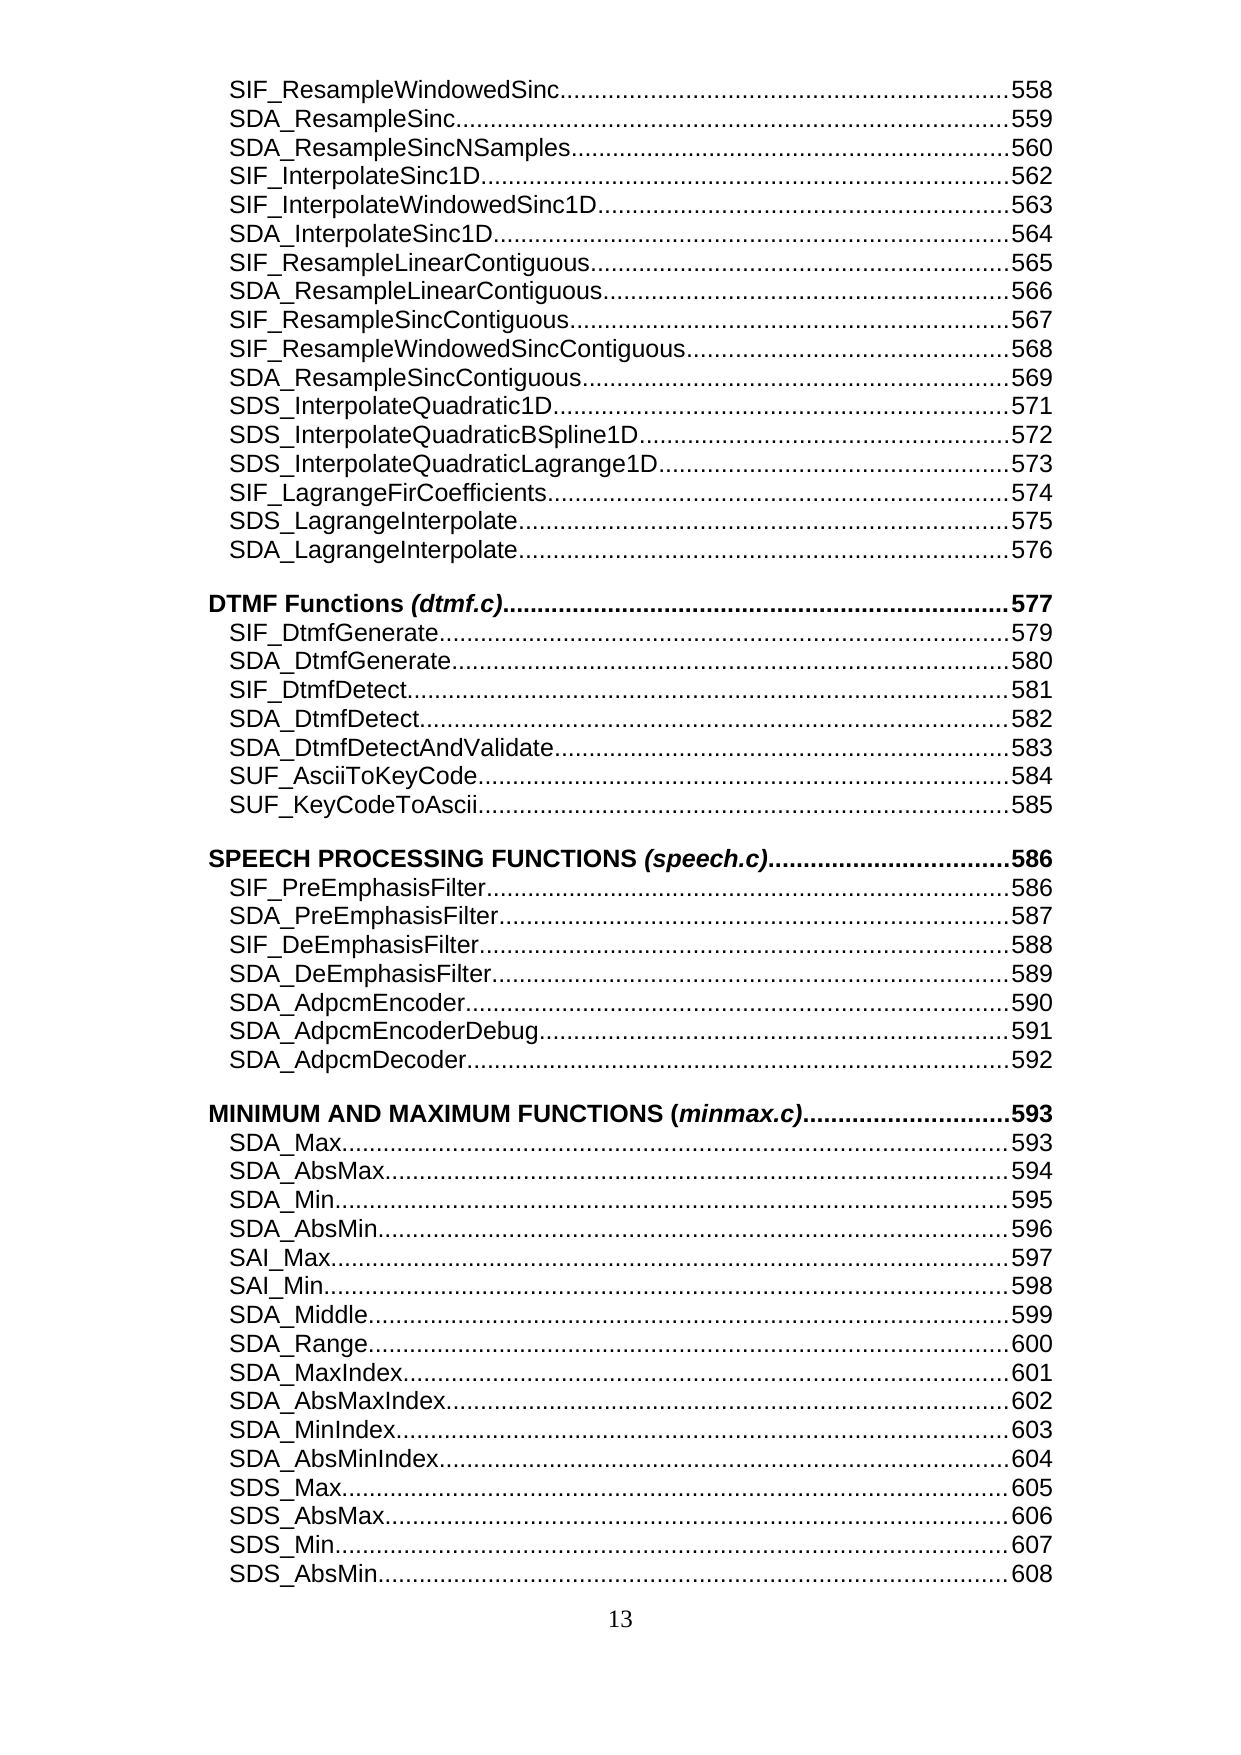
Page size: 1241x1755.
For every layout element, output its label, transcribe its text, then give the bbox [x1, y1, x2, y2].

text SDS_InterpolateQuadratic1D 571 [229, 391, 1053, 420]
text SDS_InterpolateQuadraticLagrange1D 573 [229, 449, 1053, 477]
text SDA_DtmfGenerate 580 [229, 646, 1053, 675]
text SDA_InterpolateSinc1D 564 [229, 219, 1053, 247]
text SUF_AsciiToKeyCode 584 [229, 761, 1053, 790]
text SIF_DeEmphasisFilter 588 [229, 930, 1053, 959]
text SDS_LagrangeInterpolate 575 [229, 506, 1053, 535]
text SDA_Max 593 [229, 1127, 1053, 1156]
text SDA_MaxIndex 601 [229, 1357, 1053, 1386]
text SDA_ResampleSincContiguous 569 [229, 362, 1053, 391]
text SDA_LagrangeInterpolate 576 [229, 535, 1053, 564]
text SUF_KeyCodeToAscii 585 [229, 790, 1053, 819]
text SIF_InterpolateSinc1D 562 [229, 161, 1053, 190]
text SDA_Min 595 [229, 1185, 1053, 1214]
text SIF_ResampleSincContiguous 567 [229, 305, 1053, 334]
text SAI_Min 598 [229, 1271, 1053, 1300]
text DTMF Functions (dtmf.c) 577 [208, 589, 1053, 617]
text SDA_AdpcmEncoder 590 [229, 987, 1053, 1016]
text SDS_InterpolateQuadraticBSpline1D 572 [229, 420, 1053, 449]
text SDA_Middle 599 [229, 1300, 1053, 1329]
text SDA_AdpcmEncoderDebug 591 [229, 1016, 1053, 1045]
text SDA_ResampleSincNSamples 560 [229, 132, 1053, 161]
text SDA_AbsMax 594 [229, 1156, 1053, 1185]
text SIF_DtmfDetect 581 [229, 675, 1053, 704]
text SDA_DtmfDetect 582 [229, 704, 1053, 732]
text SIF_PreEmphasisFilter 586 [229, 872, 1053, 901]
text SDA_PreEmphasisFilter 587 [229, 901, 1053, 930]
text MINIMUM AND MAXIMUM FUNCTIONS (minmax.c) 593 [208, 1099, 1053, 1127]
text SIF_ResampleWindowedSinc 558 [229, 75, 1053, 104]
text SDA_DtmfDetectAndValidate 583 [229, 732, 1053, 761]
text SDA_DeEmphasisFilter 589 [229, 959, 1053, 987]
text SDS_AbsMax 606 [229, 1501, 1053, 1530]
text SIF_ResampleWindowedSincContiguous 568 [229, 334, 1053, 362]
text SIF_LagrangeFirCoefficients 574 [229, 477, 1053, 506]
text SDA_AdpcmDecoder 592 [229, 1045, 1053, 1074]
text SAI_Max 597 [229, 1242, 1053, 1271]
text SIF_InterpolateWindowedSinc1D 563 [229, 190, 1053, 219]
text SIF_DtmfGenerate 579 [229, 617, 1053, 646]
text SIF_ResampleLinearContiguous 565 [229, 247, 1053, 276]
text SDA_ResampleSinc 559 [229, 104, 1053, 132]
text SDA_AbsMin 596 [229, 1214, 1053, 1242]
text SDA_ResampleLinearContiguous 566 [229, 276, 1053, 305]
text SPEECH PROCESSING FUNCTIONS (speech.c) 586 [208, 844, 1053, 872]
text SDS_Min 607 [229, 1530, 1053, 1559]
text SDA_Range 600 [229, 1329, 1053, 1357]
text SDA_AbsMaxIndex 602 [229, 1386, 1053, 1415]
text SDA_AbsMinIndex 604 [229, 1444, 1053, 1472]
text SDA_MinIndex 603 [229, 1415, 1053, 1444]
text SDS_AbsMin 608 [229, 1559, 1053, 1587]
text SDS_Max 605 [229, 1472, 1053, 1501]
